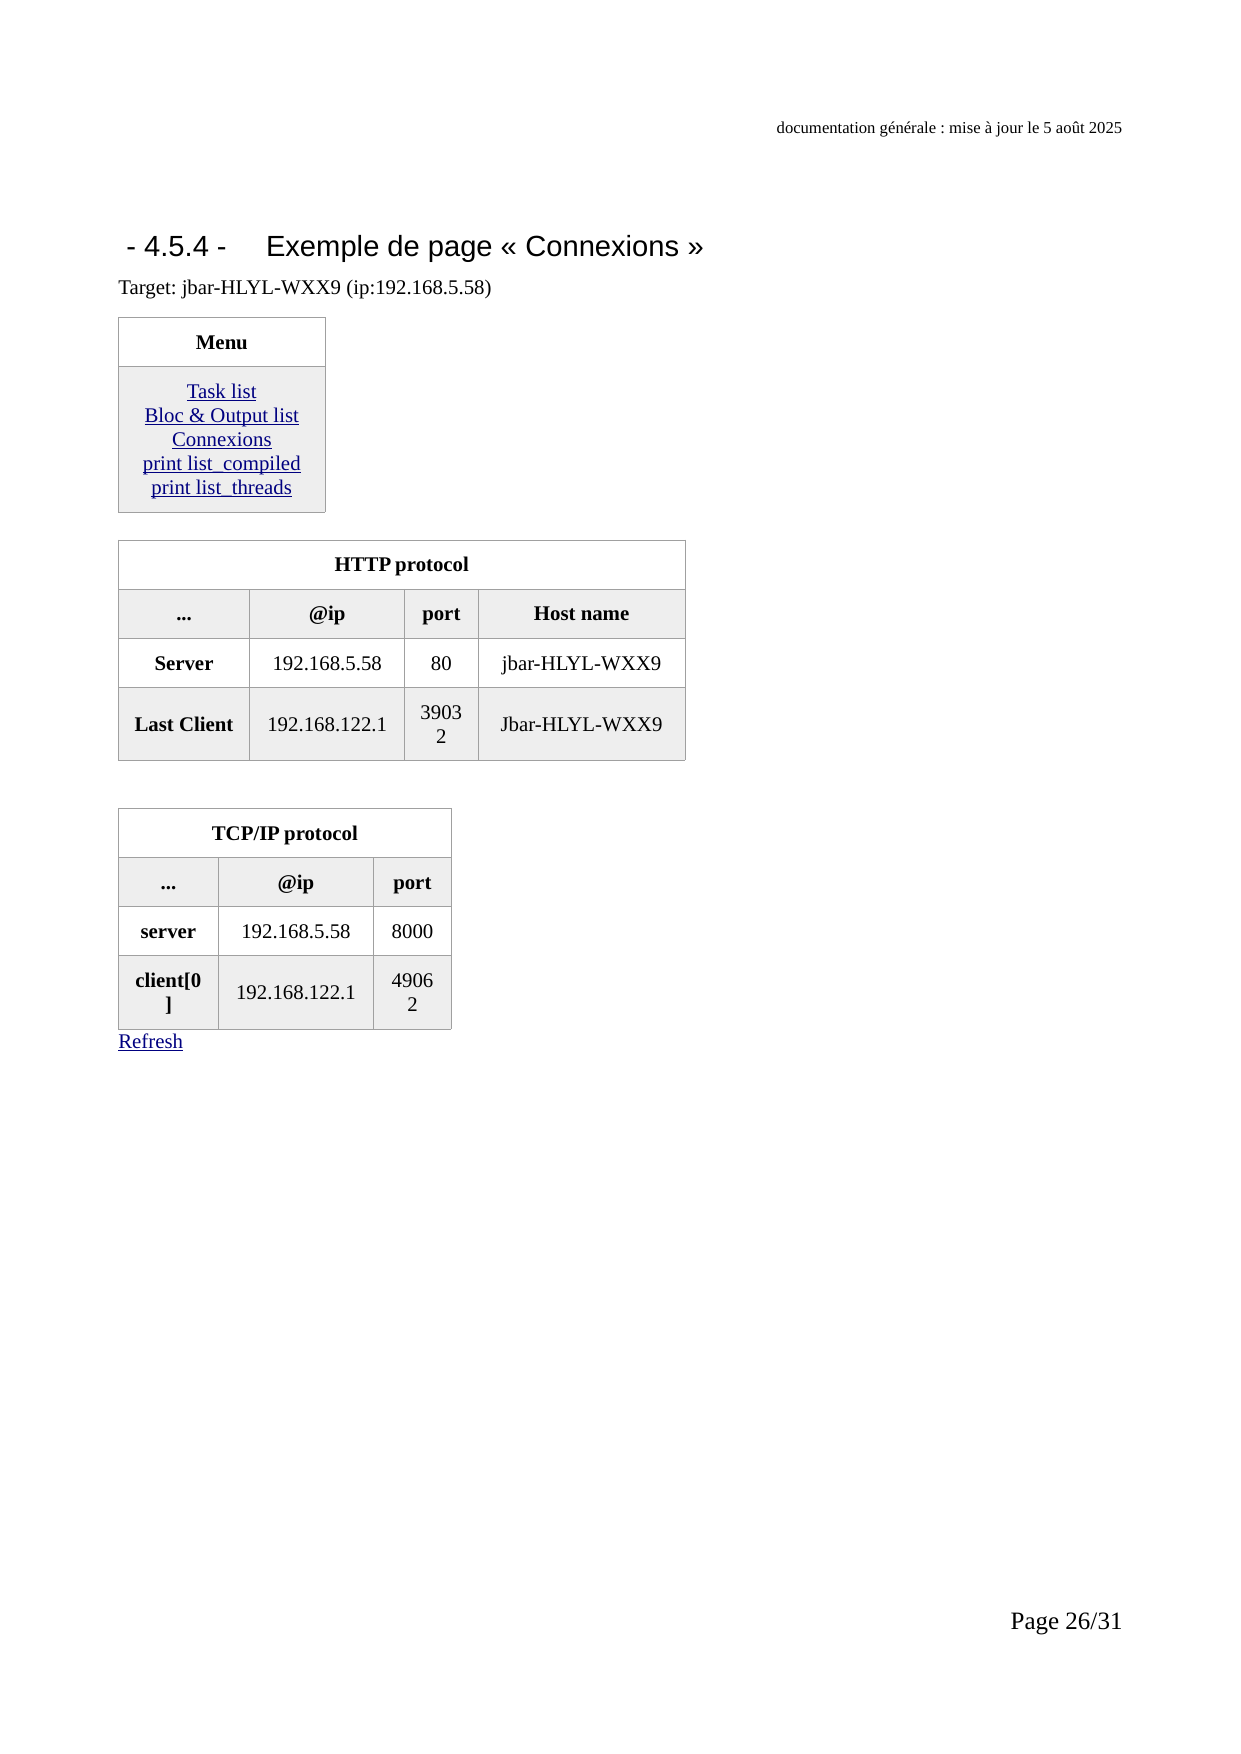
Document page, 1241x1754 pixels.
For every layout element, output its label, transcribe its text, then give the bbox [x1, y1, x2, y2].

table_cell 8000 [374, 907, 451, 955]
table_cell 39032 [405, 688, 478, 760]
table_cell 49062 [374, 956, 451, 1029]
table_cell Host name [479, 590, 685, 638]
table_cell Jbar-HLYL-WXX9 [479, 688, 685, 760]
table_cell ... [119, 858, 218, 906]
table_cell 80 [405, 639, 478, 687]
table_cell Last Client [119, 688, 249, 760]
text Target: jbar-HLYL-WXX9 (ip:192.168.5.58) [118, 275, 1122, 299]
table_cell Task list Bloc & Output list Connexions print list_compiled print list_threads [119, 367, 325, 512]
table_cell 192.168.122.1 [219, 956, 373, 1029]
table_cell 192.168.5.58 [250, 639, 404, 687]
table_cell Server [119, 639, 249, 687]
text Refresh [118, 1029, 1122, 1053]
table_header Menu [119, 318, 325, 366]
table_cell @ip [219, 858, 373, 906]
table_header TCP/IP protocol [119, 809, 451, 857]
table_cell jbar-HLYL-WXX9 [479, 639, 685, 687]
table_cell client[0] [119, 956, 218, 1029]
table_header HTTP protocol [119, 541, 685, 589]
table_cell ... [119, 590, 249, 638]
table_cell 192.168.122.1 [250, 688, 404, 760]
table_cell port [374, 858, 451, 906]
table_cell @ip [250, 590, 404, 638]
table_cell 192.168.5.58 [219, 907, 373, 955]
table_cell server [119, 907, 218, 955]
subtitle Exemple de page « Connexions » [118, 229, 1122, 262]
table_cell port [405, 590, 478, 638]
